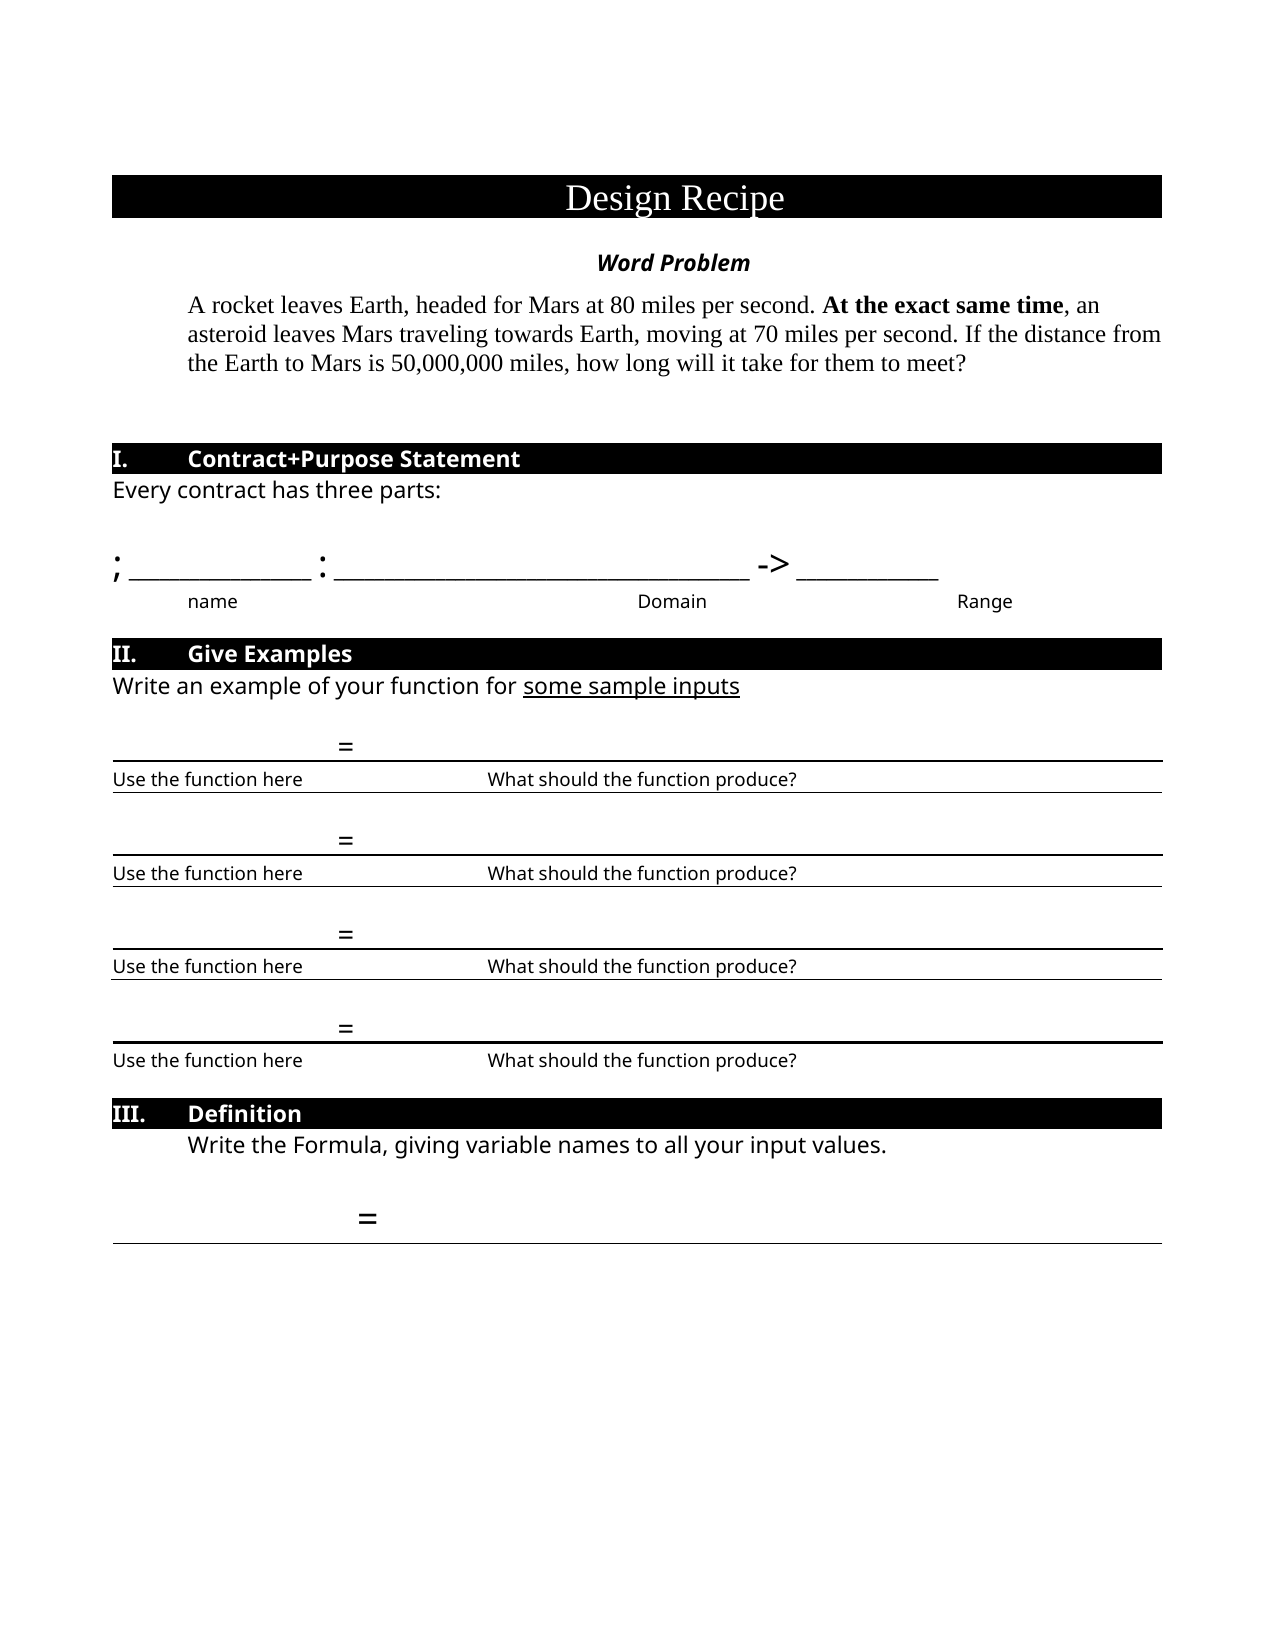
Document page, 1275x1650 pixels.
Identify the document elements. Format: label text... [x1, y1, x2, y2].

subtitle Contract+Purpose Statement [112, 443, 1162, 474]
text A rocket leaves Earth, headed for Mars at 80 miles per second. At the exact same time, an asteroid leaves Mars traveling towards Earth, moving at 70 miles per second. If the distance from the Earth to Mars is 50,000,000 miles, how long will it take for them to meet? [187, 291, 1162, 377]
text Write an example of your function for some sample inputs [112, 670, 1162, 701]
text [112, 761, 1162, 766]
text = [112, 1008, 1162, 1041]
text = [112, 820, 1162, 854]
subtitle Definition [112, 1098, 1162, 1129]
text name Domain Range [112, 588, 1162, 613]
text [112, 855, 1162, 860]
text Word Problem [187, 247, 1162, 278]
list Write the Formula, giving variable names to all your input values. [150, 1129, 1162, 1161]
text [112, 1042, 1162, 1048]
text = [112, 1192, 1162, 1243]
subtitle Design Recipe [112, 175, 1162, 218]
text Use the function here What should the function produce? [112, 954, 1162, 979]
text ; __________________ : _________________________________________ -> ______________ [112, 537, 1162, 588]
subtitle Give Examples [112, 638, 1162, 670]
text Use the function here What should the function produce? [112, 766, 1162, 792]
text = [112, 726, 1162, 760]
text = [112, 914, 1162, 948]
text Use the function here What should the function produce? [112, 1048, 1162, 1073]
text Every contract has three parts: [112, 474, 1162, 506]
text [112, 949, 1162, 954]
text Use the function here What should the function produce? [112, 860, 1162, 886]
